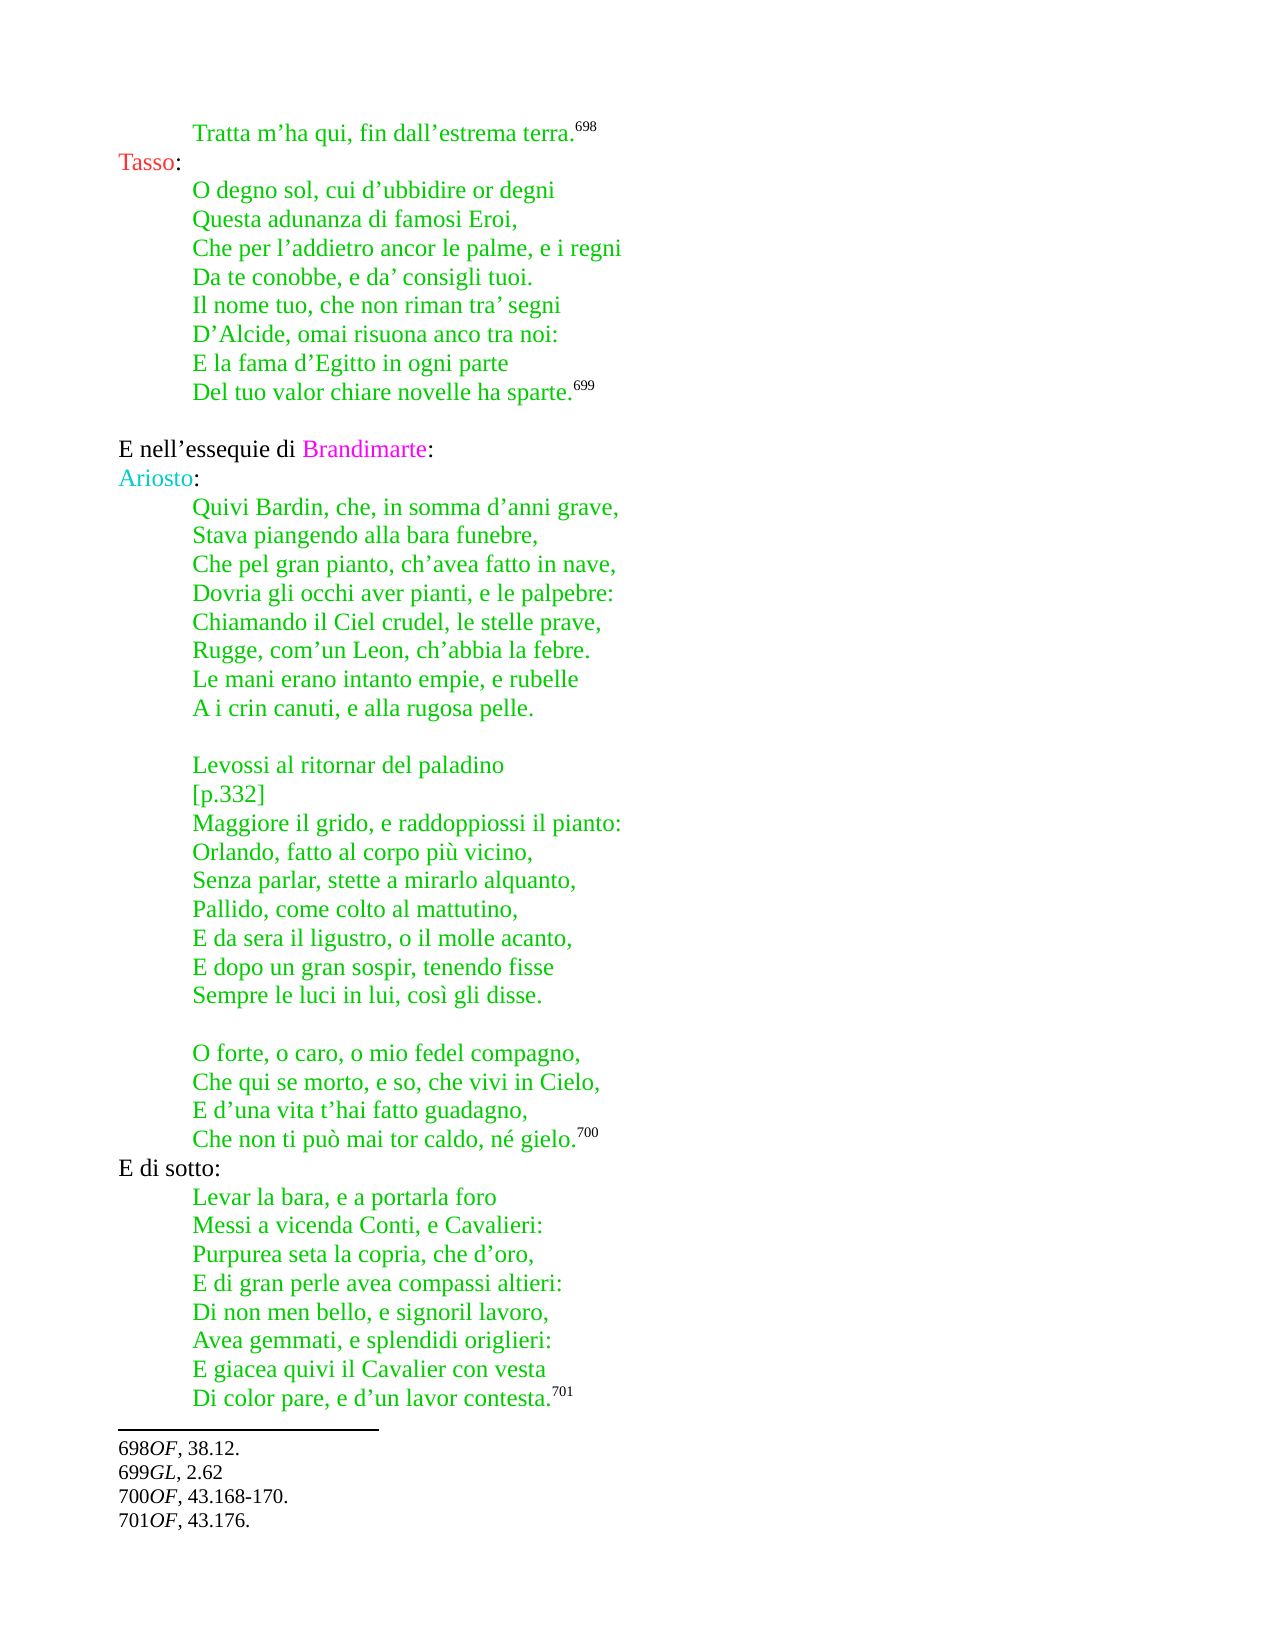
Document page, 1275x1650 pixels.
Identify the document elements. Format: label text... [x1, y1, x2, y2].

text Che per l’addietro ancor le palme, e i regni [192, 233, 1157, 262]
text Avea gemmati, e splendidi origlieri: [192, 1326, 1157, 1354]
text E la fama d’Egitto in ogni parte [192, 348, 1157, 377]
text Messi a vicenda Conti, e Cavalieri: [192, 1211, 1157, 1239]
text Le mani erano intanto empie, e rubelle [192, 664, 1157, 693]
text E di sotto: [118, 1153, 1157, 1182]
text O degno sol, cui d’ubbidire or degni [192, 176, 1157, 204]
text Senza parlar, stette a mirarlo alquanto, [192, 866, 1157, 894]
text Levar la bara, e a portarla foro [192, 1182, 1157, 1211]
text Il nome tuo, che non riman tra’ segni [192, 291, 1157, 319]
text OF, 43.168-170. [118, 1484, 1157, 1508]
text A i crin canuti, e alla rugosa pelle. [192, 693, 1157, 722]
text E giacea quivi il Cavalier con vesta [192, 1354, 1157, 1383]
text Dovria gli occhi aver pianti, e le palpebre: [192, 578, 1157, 607]
text E dopo un gran sospir, tenendo fisse [192, 952, 1157, 981]
text Levossi al ritornar del paladino [192, 751, 1157, 779]
text Rugge, com’un Leon, ch’abbia la febre. [192, 636, 1157, 664]
text Questa adunanza di famosi Eroi, [192, 204, 1157, 233]
text Purpurea seta la copria, che d’oro, [192, 1239, 1157, 1268]
text Chiamando il Ciel crudel, le stelle prave, [192, 607, 1157, 636]
text OF, 43.176. [118, 1508, 1157, 1532]
text Che qui se morto, e so, che vivi in Cielo, [192, 1067, 1157, 1096]
text Orlando, fatto al corpo più vicino, [192, 837, 1157, 866]
text OF, 38.12. [118, 1436, 1157, 1460]
text Di non men bello, e signoril lavoro, [192, 1297, 1157, 1326]
text [p.332] [192, 779, 1157, 808]
text Pallido, come colto al mattutino, [192, 894, 1157, 923]
text E di gran perle avea compassi altieri: [192, 1268, 1157, 1297]
text Tratta m’ha qui, fin dall’estrema terra. [192, 118, 1157, 147]
text Di color pare, e d’un lavor contesta. [192, 1383, 1157, 1412]
text O forte, o caro, o mio fedel compagno, [192, 1038, 1157, 1067]
text Ariosto: [118, 463, 1157, 492]
text Sempre le luci in lui, così gli disse. [192, 981, 1157, 1009]
text Stava piangendo alla bara funebre, [192, 521, 1157, 549]
text Del tuo valor chiare novelle ha sparte. [192, 377, 1157, 406]
text Che non ti può mai tor caldo, né gielo. [192, 1124, 1157, 1153]
text E d’una vita t’hai fatto guadagno, [192, 1096, 1157, 1124]
text Maggiore il grido, e raddoppiossi il pianto: [192, 808, 1157, 837]
text Da te conobbe, e da’ consigli tuoi. [192, 262, 1157, 291]
text Quivi Bardin, che, in somma d’anni grave, [192, 492, 1157, 521]
text E nell’essequie di Brandimarte: [118, 434, 1157, 463]
text Tasso: [118, 147, 1157, 176]
text Che pel gran pianto, ch’avea fatto in nave, [192, 549, 1157, 578]
text E da sera il ligustro, o il molle acanto, [192, 923, 1157, 952]
text D’Alcide, omai risuona anco tra noi: [192, 319, 1157, 348]
text GL, 2.62 [118, 1460, 1157, 1484]
